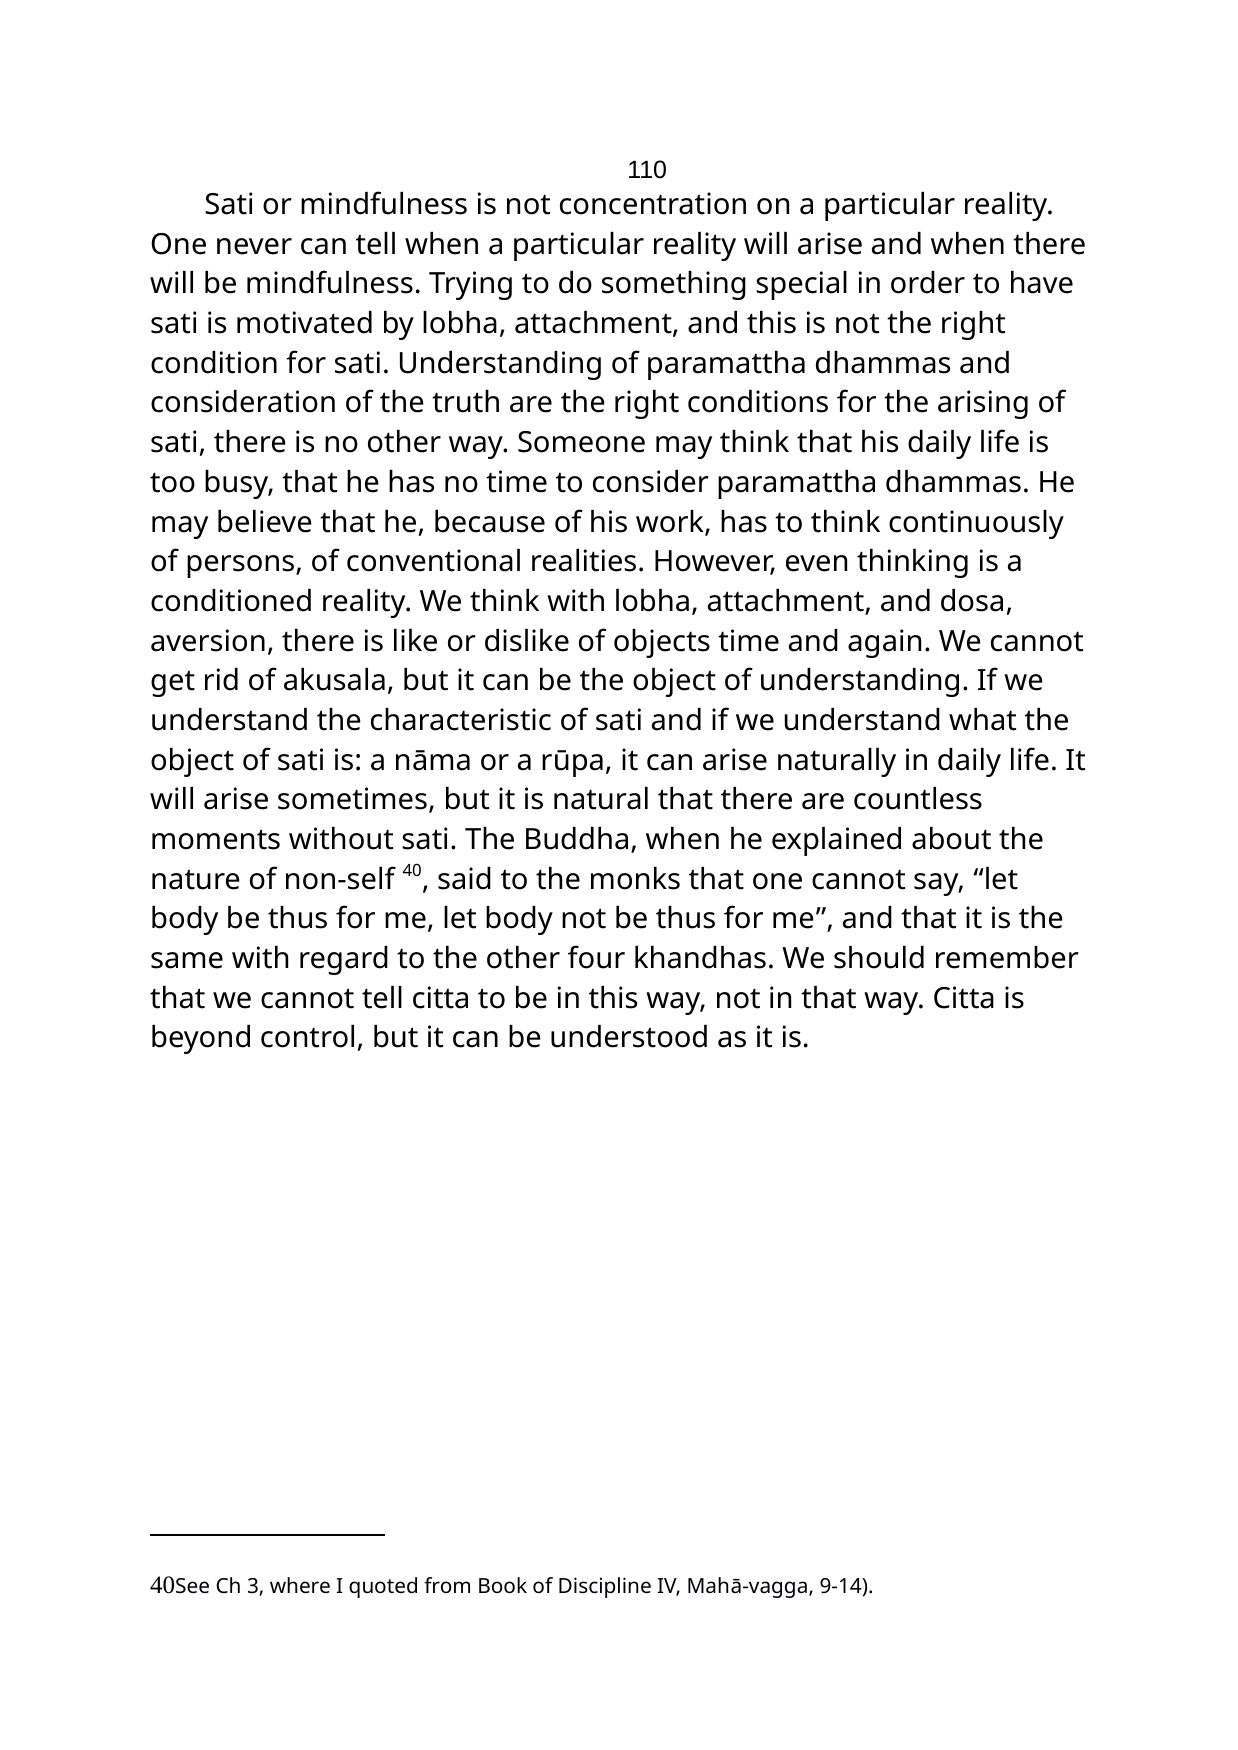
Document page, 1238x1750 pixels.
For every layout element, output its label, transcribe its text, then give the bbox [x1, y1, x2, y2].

text Sati or mindfulness is not concentration on a particular reality. One never can tell when a particular reality will arise and when there will be mindfulness. Trying to do something special in order to have sati is motivated by lobha, attachment, and this is not the right condition for sati. Understanding of paramattha dhammas and consideration of the truth are the right conditions for the arising of sati, there is no other way. Someone may think that his daily life is too busy, that he has no time to consider paramattha dhammas. He may believe that he, because of his work, has to think continuously of persons, of conventional realities. However, even thinking is a conditioned reality. We think with lobha, attachment, and dosa, aversion, there is like or dislike of objects time and again. We cannot get rid of akusala, but it can be the object of understanding. If we understand the characteristic of sati and if we understand what the object of sati is: a nāma or a rūpa, it can arise naturally in daily life. It will arise sometimes, but it is natural that there are countless moments without sati. The Buddha, when he explained about the nature of non-self , said to the monks that one cannot say, “let body be thus for me, let body not be thus for me”, and that it is the same with regard to the other four khandhas. We should remember that we cannot tell citta to be in this way, not in that way. Citta is beyond control, but it can be understood as it is. [150, 183, 1087, 1056]
text See Ch 3, where I quoted from Book of Discipline IV, Mahā-vagga, 9-14). [150, 1571, 1087, 1600]
